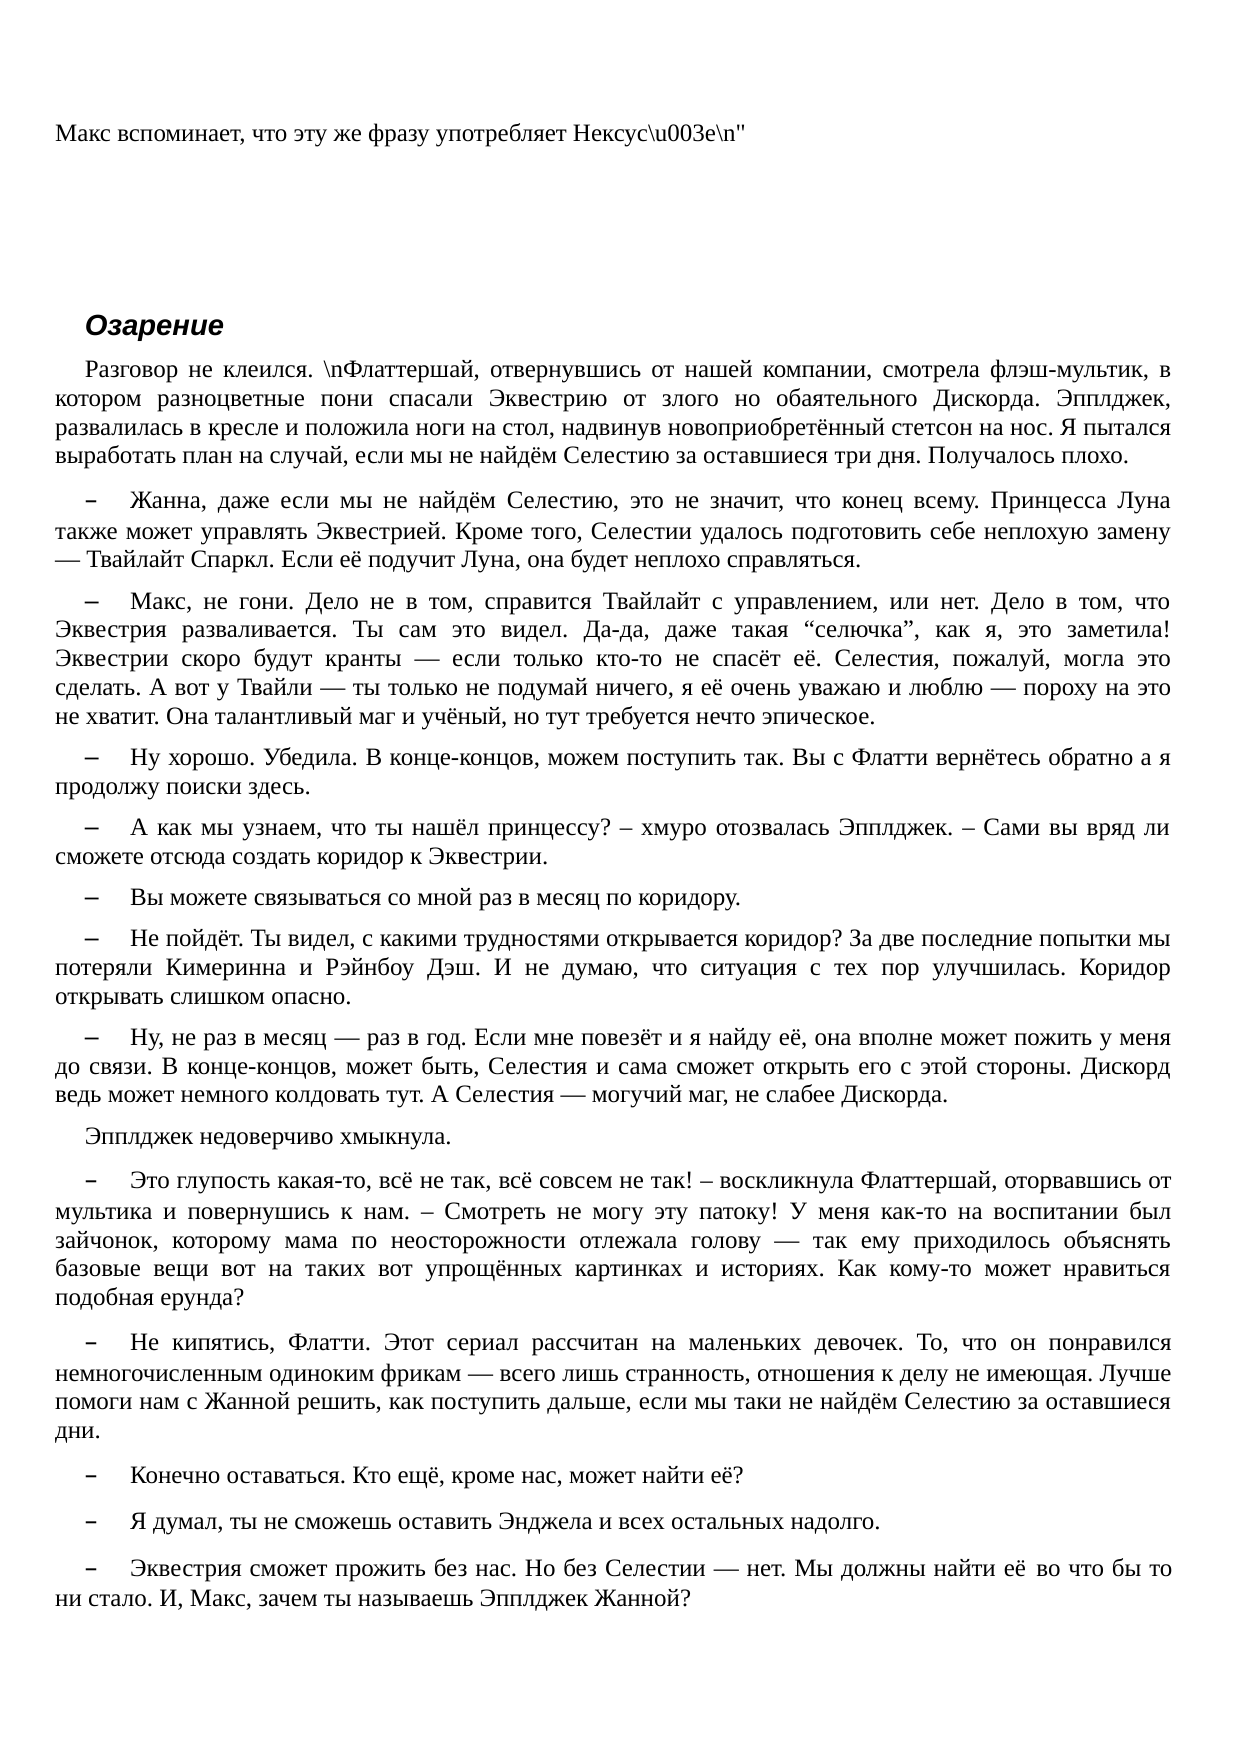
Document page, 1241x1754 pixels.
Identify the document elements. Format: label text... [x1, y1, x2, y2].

list Вы можете связываться со мной раз в месяц по коридору. [55, 882, 1172, 911]
list Жанна, даже если мы не найдём Селестию, это не значит, что конец всему. Принцесса Луна также может управлять Эквестрией. Кроме того, Селестии удалось подготовить себе неплохую замену — Твайлайт Спаркл. Если её подучит Луна, она будет неплохо справляться. [55, 482, 1172, 573]
list Не пойдёт. Ты видел, с какими трудностями открывается коридор? За две последние попытки мы потеряли Кимеринна и Рэйнбоу Дэш. И не думаю, что ситуация с тех пор улучшилась. Коридор открывать слишком опасно. [55, 923, 1172, 1009]
list Я думал, ты не сможешь оставить Энджела и всех остальных надолго. [55, 1503, 1172, 1537]
text Эпплджек недоверчиво хмыкнула. [55, 1121, 1172, 1149]
list Эквестрия сможет прожить без нас. Но без Селестии — нет. Мы должны найти её во что бы то ни стало. И, Макс, зачем ты называешь Эпплджек Жанной? [55, 1549, 1172, 1612]
list Ну, не раз в месяц — раз в год. Если мне повезёт и я найду её, она вполне может пожить у меня до связи. В конце-концов, может быть, Селестия и сама сможет открыть его с этой стороны. Дискорд ведь может немного колдовать тут. А Селестия — могучий маг, не слабее Дискорда. [55, 1022, 1172, 1108]
list Не кипятись, Флатти. Этот сериал рассчитан на маленьких девочек. То, что он понравился немногочисленным одиноким фрикам — всего лишь странность, отношения к делу не имеющая. Лучше помоги нам с Жанной решить, как поступить дальше, если мы таки не найдём Селестию за оставшиеся дни. [55, 1323, 1172, 1444]
text Макс вспоминает, что эту же фразу употребляет Нексус\u003e\n" [55, 118, 1172, 147]
subtitle Озарение [55, 308, 1172, 342]
text Разговор не клеился. \nФлаттершай, отвернувшись от нашей компании, смотрела флэш-мультик, в котором разноцветные пони спасали Эквестрию от злого но обаятельного Дискорда. Эпплджек, развалилась в кресле и положила ноги на стол, надвинув новоприобретённый стетсон на нос. Я пытался выработать план на случай, если мы не найдём Селестию за оставшиеся три дня. Получалось плохо. [55, 354, 1172, 469]
list Ну хорошо. Убедила. В конце-концов, можем поступить так. Вы с Флатти вернётесь обратно а я продолжу поиски здесь. [55, 742, 1172, 799]
list Макс, не гони. Дело не в том, справится Твайлайт с управлением, или нет. Дело в том, что Эквестрия разваливается. Ты сам это видел. Да-да, даже такая “селючка”, как я, это заметила! Эквестрии скоро будут кранты — если только кто-то не спасёт её. Селестия, пожалуй, могла это сделать. А вот у Твайли — ты только не подумай ничего, я её очень уважаю и люблю — пороху на это не хватит. Она талантливый маг и учёный, но тут требуется нечто эпическое. [55, 586, 1172, 729]
list А как мы узнаем, что ты нашёл принцессу? – хмуро отозвалась Эпплджек. – Сами вы вряд ли сможете отсюда создать коридор к Эквестрии. [55, 812, 1172, 869]
list Конечно оставаться. Кто ещё, кроме нас, может найти её? [55, 1456, 1172, 1490]
list Это глупость какая-то, всё не так, всё совсем не так! – воскликнула Флаттершай, оторвавшись от мультика и повернушись к нам. – Смотреть не могу эту патоку! У меня как-то на воспитании был зайчонок, которому мама по неосторожности отлежала голову — так ему приходилось объяснять базовые вещи вот на таких вот упрощённых картинках и историях. Как кому-то может нравиться подобная ерунда? [55, 1162, 1172, 1311]
